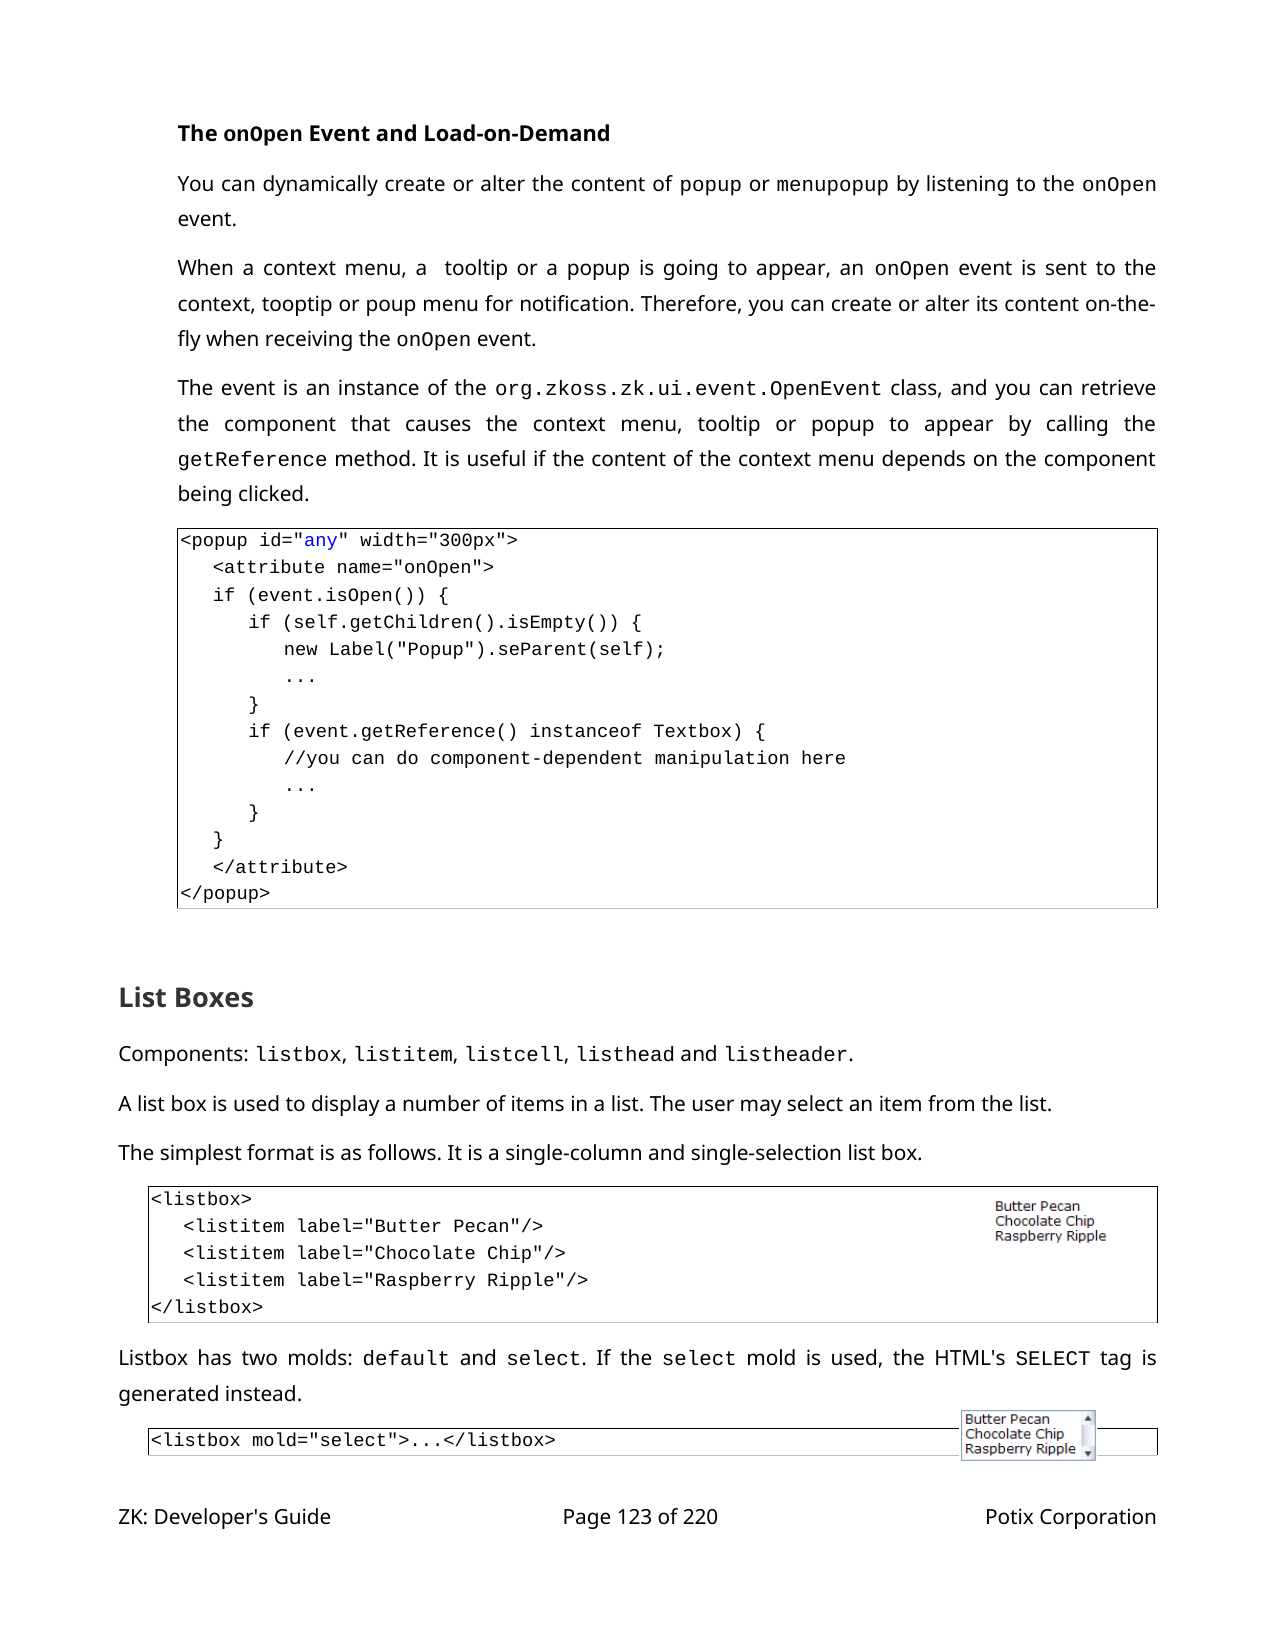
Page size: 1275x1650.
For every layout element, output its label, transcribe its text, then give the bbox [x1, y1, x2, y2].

text ... [178, 664, 1157, 688]
text <listbox mold="select">...</listbox> [149, 1429, 959, 1455]
text <listbox> [149, 1187, 1157, 1211]
text A list box is used to display a number of items in a list. The user may select an item from the list. [118, 1089, 1157, 1117]
text <listitem label="Raspberry Ripple"/> [149, 1268, 1157, 1292]
text </attribute> </popup> [178, 854, 1157, 908]
text <attribute name="onOpen"> [178, 555, 1157, 580]
text } [178, 800, 1157, 824]
text <listitem label="Chocolate Chip"/> [149, 1241, 1157, 1265]
text if (self.getChildren().isEmpty()) { [178, 610, 1157, 634]
text //you can do component-dependent manipulation here [178, 746, 1157, 770]
text You can dynamically create or alter the content of popup or menupopup by listening to the onOpen event. [177, 169, 1157, 233]
text The event is an instance of the org.zkoss.zk.ui.event.OpenEvent class, and you can retrieve the component that causes the context menu, tooltip or popup to appear by calling the getReference method. It is useful if the content of the context menu depends on the component being clicked. [177, 373, 1157, 508]
text Components: listbox, listitem, listcell, listhead and listheader. [118, 1039, 1157, 1068]
text if (event.isOpen()) { [178, 583, 1157, 607]
picture [959, 1408, 1098, 1463]
text ... [178, 773, 1157, 797]
subtitle The onOpen Event and Load-on-Demand [177, 118, 1157, 148]
text [1098, 1429, 1157, 1455]
text [1118, 1214, 1157, 1238]
text } [178, 827, 1157, 852]
text <popup id="any" width="300px"> [178, 529, 1157, 552]
text <listitem label="Butter Pecan"/> [149, 1214, 990, 1238]
text if (event.getReference() instanceof Textbox) { [178, 718, 1157, 743]
picture [990, 1196, 1118, 1246]
text } [178, 691, 1157, 716]
text new Label("Popup").seParent(self); [178, 637, 1157, 661]
text Listbox has two molds: default and select. If the select mold is used, the HTML's SELECT tag is generated instead. [118, 1343, 1157, 1407]
subtitle List Boxes [118, 979, 1157, 1016]
text When a context menu, a tooltip or a popup is going to appear, an onOpen event is sent to the context, tooptip or poup menu for notification. Therefore, you can create or alter its content on-the-fly when receiving the onOpen event. [177, 253, 1157, 352]
text </listbox> [149, 1295, 1157, 1322]
text The simplest format is as follows. It is a single-column and single-selection list box. [118, 1138, 1157, 1166]
